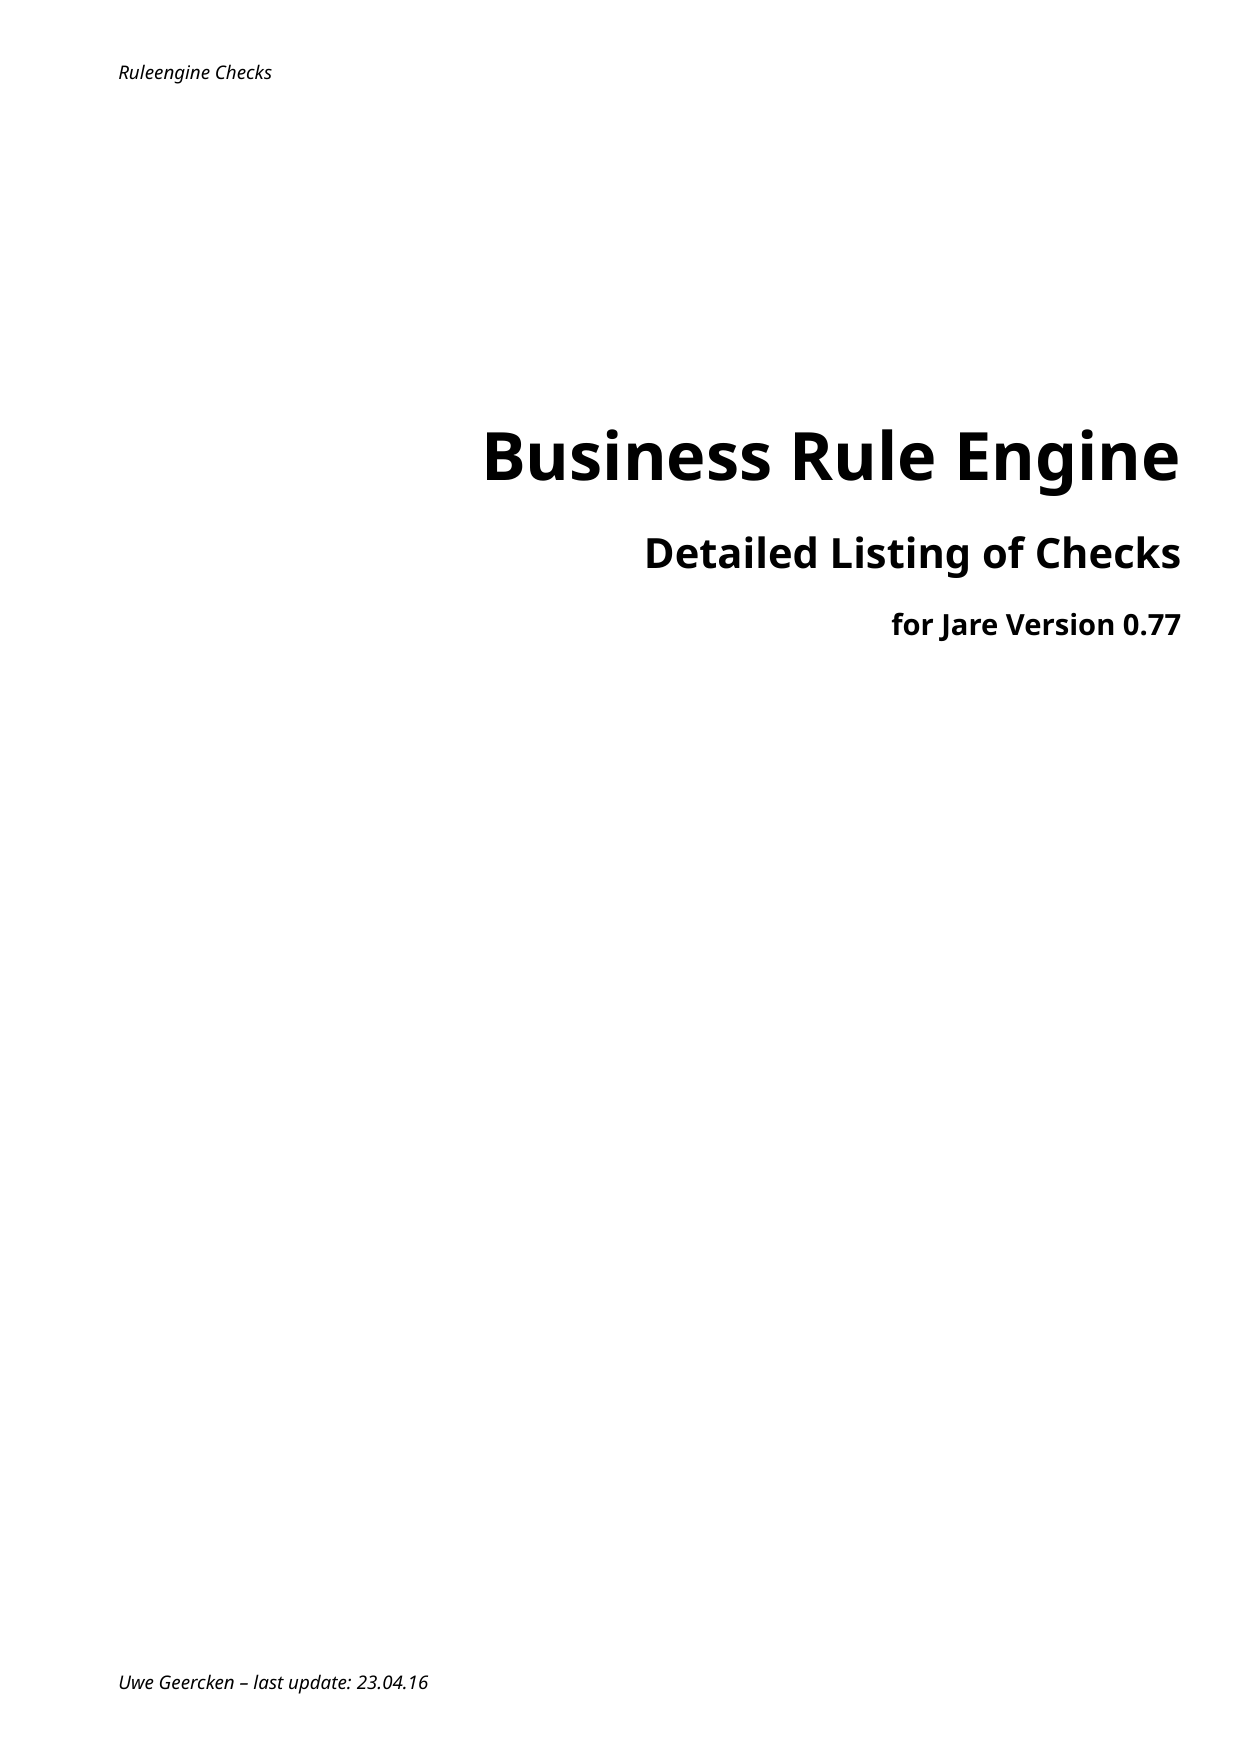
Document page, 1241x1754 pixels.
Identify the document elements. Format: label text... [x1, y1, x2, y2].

text Detailed Listing of Checks [118, 524, 1181, 581]
text Business Rule Engine [118, 409, 1181, 500]
text for Jare Version 0.77 [118, 604, 1181, 644]
